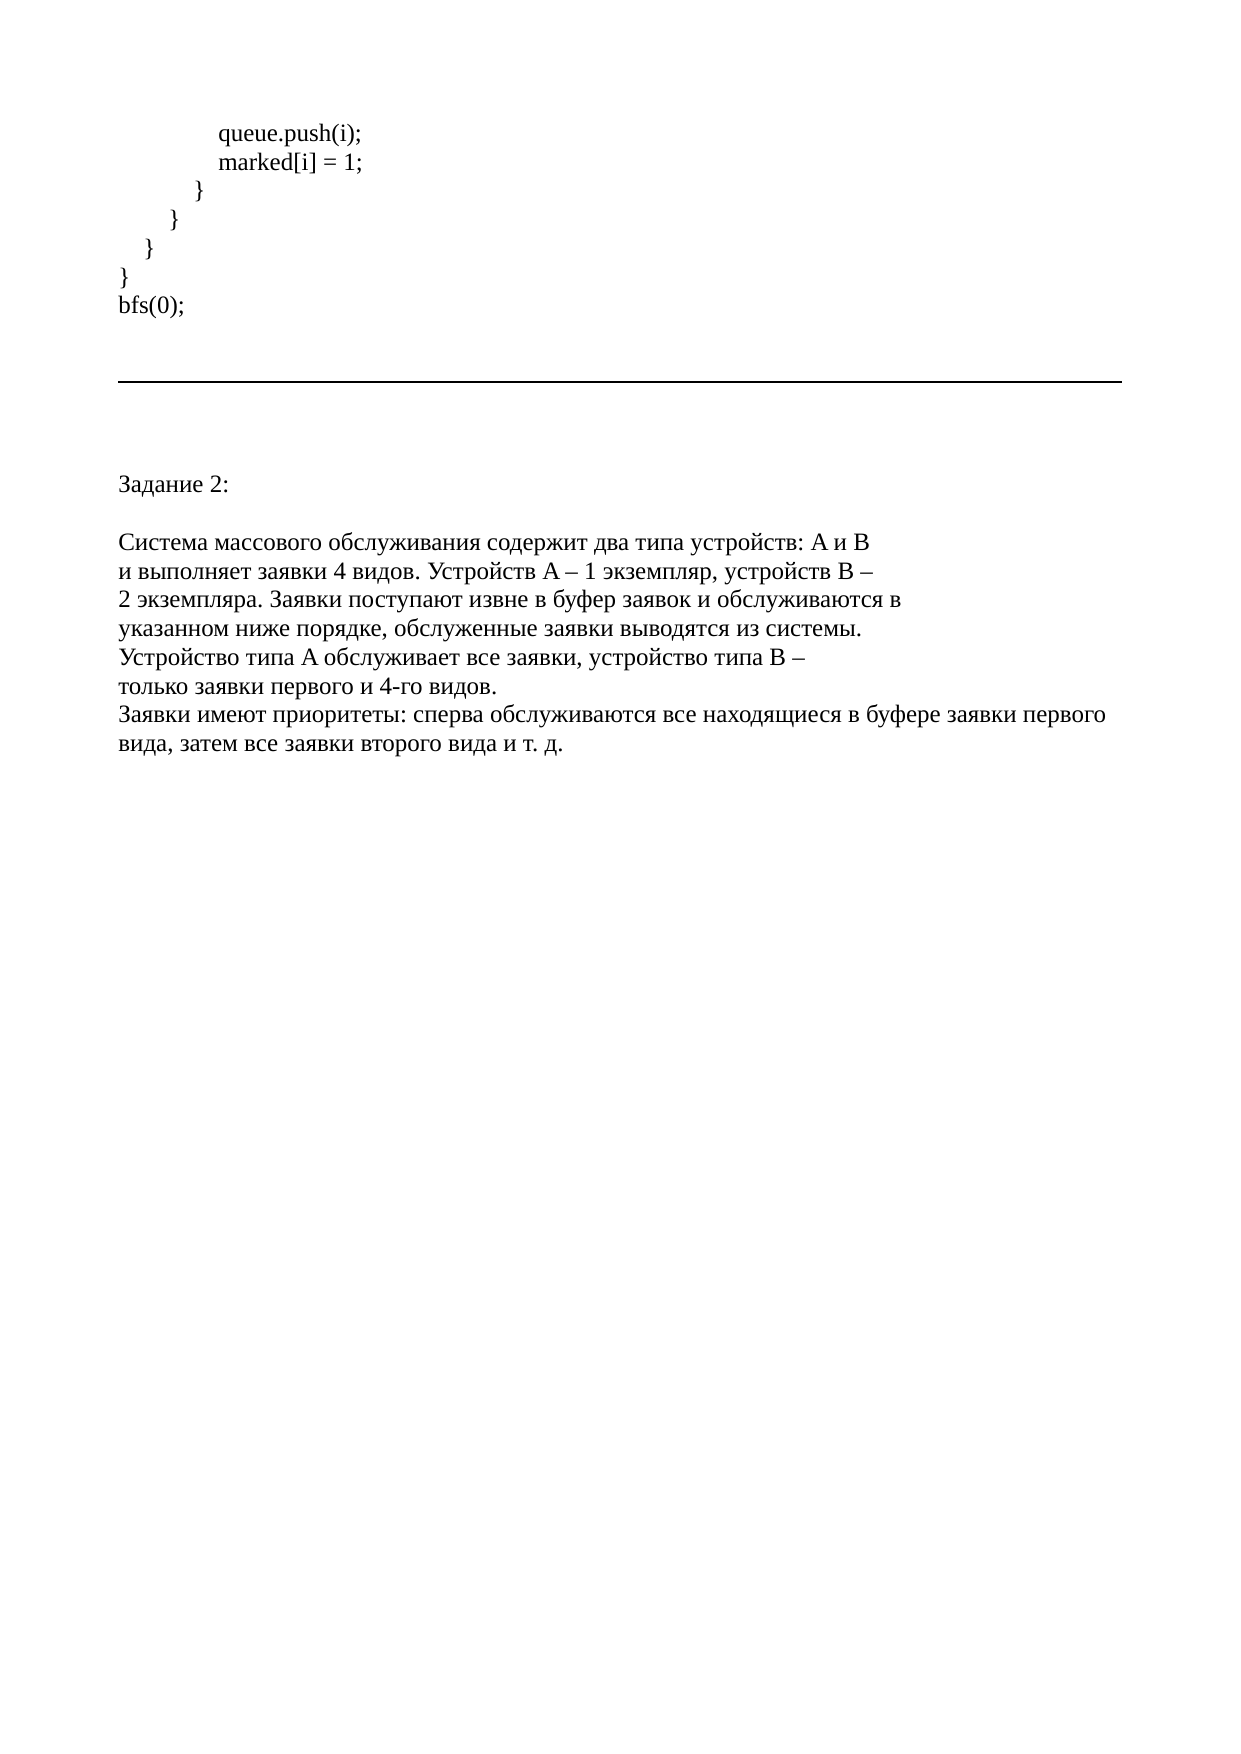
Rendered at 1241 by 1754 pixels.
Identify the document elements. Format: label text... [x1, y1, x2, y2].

text bfs(0); [118, 291, 1122, 319]
text } [118, 262, 1122, 291]
text marked[i] = 1; [118, 147, 1122, 176]
text и выполняет заявки 4 видов. Устройств A – 1 экземпляр, устройств B – [118, 556, 1122, 584]
text queue.push(i); [118, 118, 1122, 147]
text } [118, 176, 1122, 204]
text указанном ниже порядке, обслуженные заявки выводятся из системы. [118, 613, 1122, 642]
text только заявки первого и 4-го видов. [118, 671, 1122, 699]
text Устройство типа A обслуживает все заявки, устройство типа B – [118, 642, 1122, 671]
text } [118, 233, 1122, 262]
text Система массового обслуживания содержит два типа устройств: A и B [118, 527, 1122, 556]
text 2 экземпляра. Заявки поступают извне в буфер заявок и обслуживаются в [118, 584, 1122, 613]
text Заявки имеют приоритеты: сперва обслуживаются все находящиеся в буфере заявки первого вида, затем все заявки второго вида и т. д. [118, 699, 1122, 757]
text Задание 2: [118, 469, 1122, 498]
text } [118, 204, 1122, 233]
